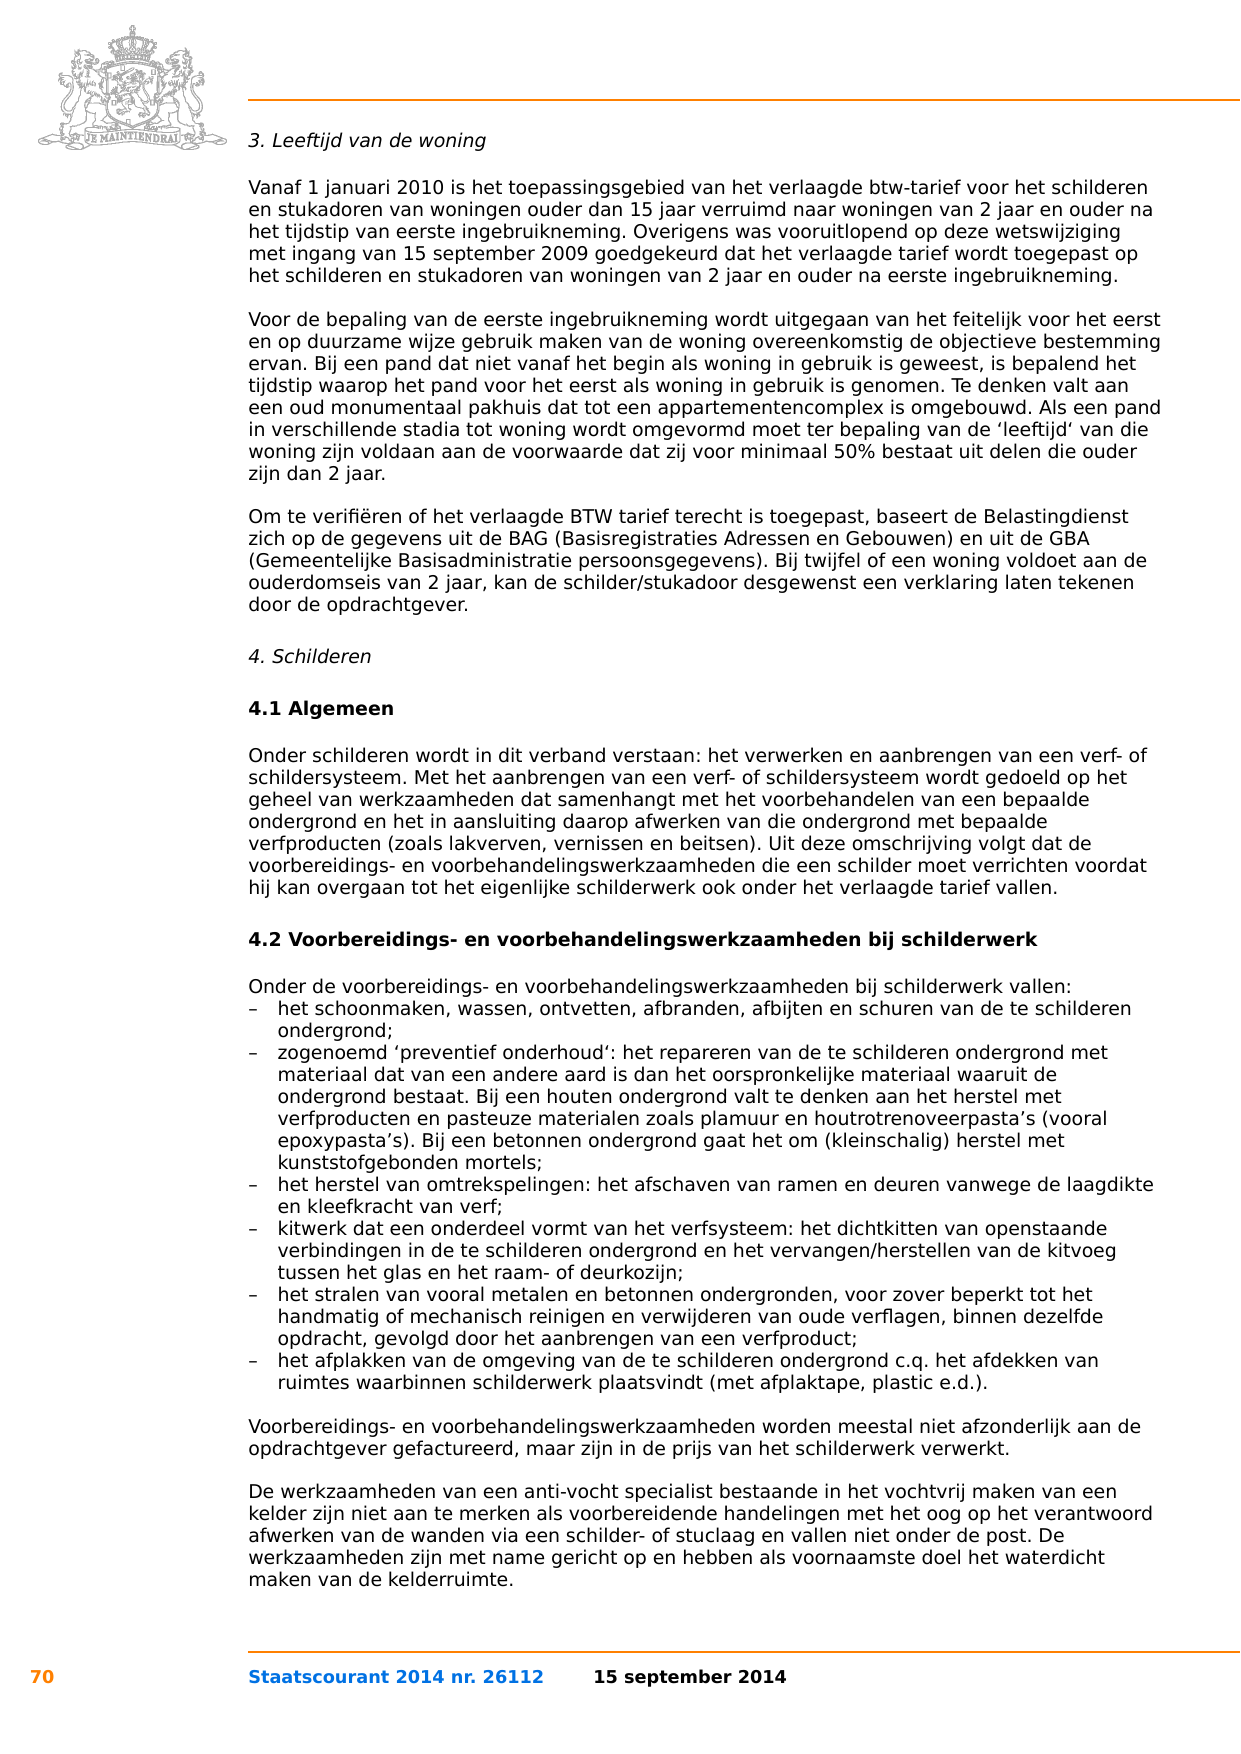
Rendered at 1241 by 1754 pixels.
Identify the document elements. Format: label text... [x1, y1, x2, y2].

text Vanaf 1 januari 2010 is het toepassingsgebied van het verlaagde btw-tarief voor het schilderen en stukadoren van woningen ouder dan 15 jaar verruimd naar woningen van 2 jaar en ouder na het tijdstip van eerste ingebruikneming. Overigens was vooruitlopend op deze wetswijziging met ingang van 15 september 2009 goedgekeurd dat het verlaagde tarief wordt toegepast op het schilderen en stukadoren van woningen van 2 jaar en ouder na eerste ingebruikneming. [248, 177, 1163, 287]
text Voorbereidings- en voorbehandelingswerkzaamheden worden meestal niet afzonderlijk aan de opdrachtgever gefactureerd, maar zijn in de prijs van het schilderwerk verwerkt. [248, 1416, 1163, 1459]
text – het afplakken van de omgeving van de te schilderen ondergrond c.q. het afdekken van ruimtes waarbinnen schilderwerk plaatsvindt (met afplaktape, plastic e.d.). [248, 1350, 1163, 1394]
text De werkzaamheden van een anti-vocht specialist bestaande in het vochtvrij maken van een kelder zijn niet aan te merken als voorbereidende handelingen met het oog op het verantwoord afwerken van de wanden via een schilder- of stuclaag en vallen niet onder de post. De werkzaamheden zijn met name gericht op en hebben als voornaamste doel het waterdicht maken van de kelderruimte. [248, 1481, 1163, 1591]
subtitle 4.2 Voorbereidings- en voorbehandelingswerkzaamheden bij schilderwerk [248, 929, 1163, 951]
text – zogenoemd ‘preventief onderhoud‘: het repareren van de te schilderen ondergrond met materiaal dat van een andere aard is dan het oorspronkelijke materiaal waaruit de ondergrond bestaat. Bij een houten ondergrond valt te denken aan het herstel met verfproducten en pasteuze materialen zoals plamuur en houtrotrenoveerpasta’s (vooral epoxypasta’s). Bij een betonnen ondergrond gaat het om (kleinschalig) herstel met kunststofgebonden mortels; [248, 1042, 1163, 1174]
text Onder de voorbereidings- en voorbehandelingswerkzaamheden bij schilderwerk vallen: [248, 976, 1163, 998]
picture [38, 25, 227, 150]
text Onder schilderen wordt in dit verband verstaan: het verwerken en aanbrengen van een verf- of schildersysteem. Met het aanbrengen van een verf- of schildersysteem wordt gedoeld op het geheel van werkzaamheden dat samenhangt met het voorbehandelen van een bepaalde ondergrond en het in aansluiting daarop afwerken van die ondergrond met bepaalde verfproducten (zoals lakverven, vernissen en beitsen). Uit deze omschrijving volgt dat de voorbereidings- en voorbehandelingswerkzaamheden die een schilder moet verrichten voordat hij kan overgaan tot het eigenlijke schilderwerk ook onder het verlaagde tarief vallen. [248, 745, 1163, 899]
text – kitwerk dat een onderdeel vormt van het verfsysteem: het dichtkitten van openstaande verbindingen in de te schilderen ondergrond en het vervangen/herstellen van de kitvoeg tussen het glas en het raam- of deurkozijn; [248, 1218, 1163, 1284]
subtitle 4.1 Algemeen [248, 698, 1163, 720]
text Voor de bepaling van de eerste ingebruikneming wordt uitgegaan van het feitelijk voor het eerst en op duurzame wijze gebruik maken van de woning overeenkomstig de objectieve bestemming ervan. Bij een pand dat niet vanaf het begin als woning in gebruik is geweest, is bepalend het tijdstip waarop het pand voor het eerst als woning in gebruik is genomen. Te denken valt aan een oud monumentaal pakhuis dat tot een appartementencomplex is omgebouwd. Als een pand in verschillende stadia tot woning wordt omgevormd moet ter bepaling van de ‘leeftijd‘ van die woning zijn voldaan aan de voorwaarde dat zij voor minimaal 50% bestaat uit delen die ouder zijn dan 2 jaar. [248, 309, 1163, 484]
text Om te verifiëren of het verlaagde BTW tarief terecht is toegepast, baseert de Belastingdienst zich op de gegevens uit de BAG (Basisregistraties Adressen en Gebouwen) en uit de GBA (Gemeentelijke Basisadministratie persoonsgegevens). Bij twijfel of een woning voldoet aan de ouderdomseis van 2 jaar, kan de schilder/stukadoor desgewenst een verklaring laten tekenen door de opdrachtgever. [248, 506, 1163, 616]
text – het schoonmaken, wassen, ontvetten, afbranden, afbijten en schuren van de te schilderen ondergrond; [248, 998, 1163, 1042]
subtitle 4. Schilderen [248, 646, 1163, 668]
text – het herstel van omtrekspelingen: het afschaven van ramen en deuren vanwege de laagdikte en kleefkracht van verf; [248, 1174, 1163, 1218]
text – het stralen van vooral metalen en betonnen ondergronden, voor zover beperkt tot het handmatig of mechanisch reinigen en verwijderen van oude verflagen, binnen dezelfde opdracht, gevolgd door het aanbrengen van een verfproduct; [248, 1284, 1163, 1350]
subtitle 3. Leeftijd van de woning [248, 130, 1163, 152]
